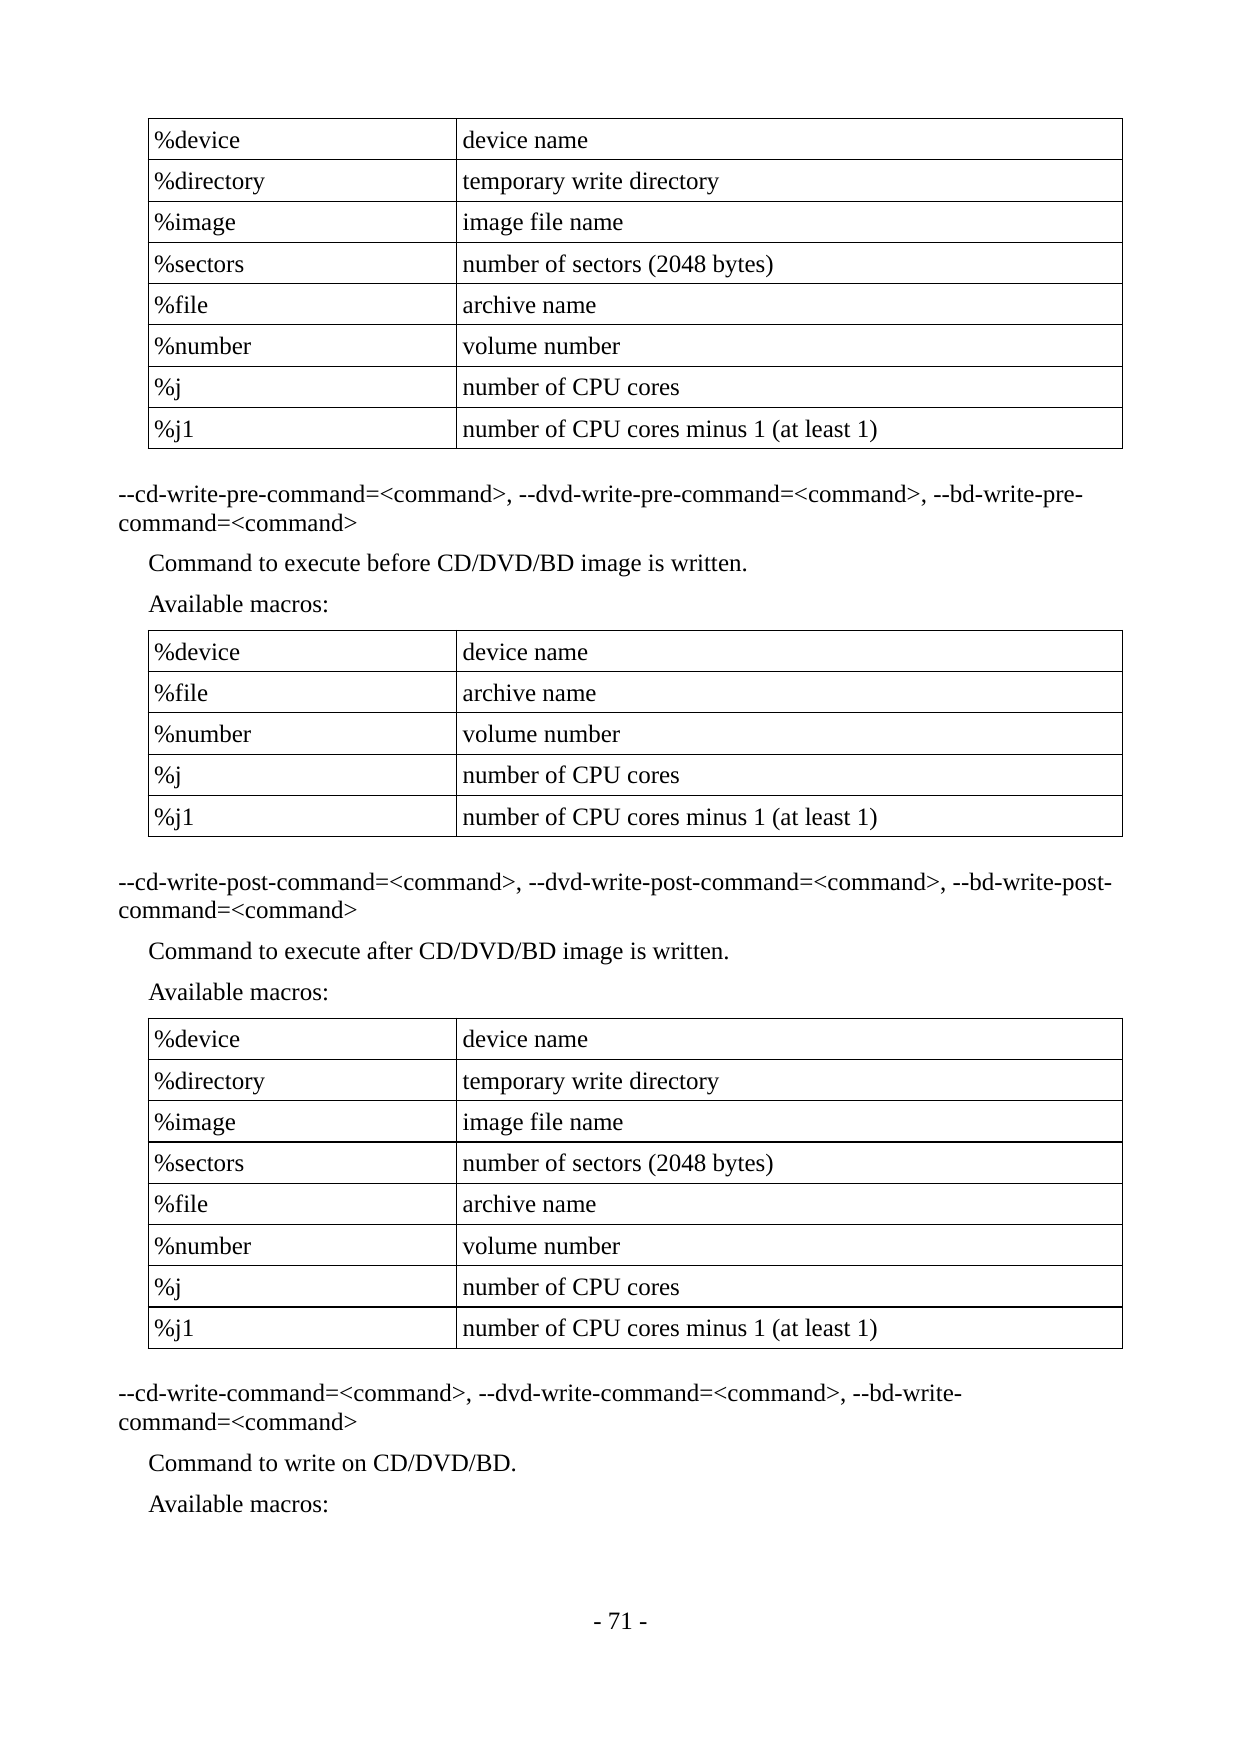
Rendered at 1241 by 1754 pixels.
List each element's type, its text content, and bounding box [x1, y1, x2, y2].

table_header device name [457, 631, 1122, 671]
table_cell %number [149, 1225, 456, 1265]
table_cell %j1 [149, 1308, 456, 1348]
table_cell volume number [457, 325, 1122, 366]
text Available macros: [148, 977, 1122, 1006]
table_cell archive name [457, 284, 1122, 324]
table_cell %sectors [149, 243, 456, 283]
table_cell volume number [457, 1225, 1122, 1265]
table_header device name [457, 119, 1122, 159]
table_cell %file [149, 1184, 456, 1224]
table_cell %file [149, 284, 456, 324]
table_cell temporary write directory [457, 160, 1122, 201]
table_cell %sectors [149, 1143, 456, 1183]
table_cell %j [149, 1266, 456, 1306]
table_header %device [149, 631, 456, 671]
table_cell number of CPU cores minus 1 (at least 1) [457, 796, 1122, 836]
table_cell %number [149, 325, 456, 366]
title --cd-write-post-command=<command>, --dvd-write-post-command=<command>, --bd-write-post-command=<command> [118, 867, 1122, 924]
table_cell %j [149, 367, 456, 407]
table_cell %j1 [149, 408, 456, 448]
text Command to execute after CD/DVD/BD image is written. [148, 936, 1122, 965]
table_cell image file name [457, 202, 1122, 242]
text Command to execute before CD/DVD/BD image is written. [148, 548, 1122, 577]
table_cell temporary write directory [457, 1060, 1122, 1100]
table_cell number of sectors (2048 bytes) [457, 1143, 1122, 1183]
table_header %device [149, 1019, 456, 1059]
table_cell number of CPU cores [457, 1266, 1122, 1306]
table_cell %image [149, 202, 456, 242]
table_cell %directory [149, 160, 456, 201]
table_cell %j1 [149, 796, 456, 836]
table_cell number of CPU cores minus 1 (at least 1) [457, 408, 1122, 448]
table_cell %file [149, 672, 456, 712]
table_cell number of CPU cores minus 1 (at least 1) [457, 1308, 1122, 1348]
table_cell number of CPU cores [457, 367, 1122, 407]
text Available macros: [148, 1489, 1122, 1517]
table_cell volume number [457, 713, 1122, 753]
title --cd-write-pre-command=<command>, --dvd-write-pre-command=<command>, --bd-write-pre-command=<command> [118, 479, 1122, 536]
text Command to write on CD/DVD/BD. [148, 1448, 1122, 1477]
text Available macros: [148, 589, 1122, 618]
table_cell archive name [457, 672, 1122, 712]
table_cell image file name [457, 1101, 1122, 1141]
table_cell %image [149, 1101, 456, 1141]
table_cell %j [149, 755, 456, 795]
table_cell number of sectors (2048 bytes) [457, 243, 1122, 283]
table_cell %directory [149, 1060, 456, 1100]
title --cd-write-command=<command>, --dvd-write-command=<command>, --bd-write-command=<command> [118, 1378, 1122, 1436]
table_cell number of CPU cores [457, 755, 1122, 795]
table_cell %number [149, 713, 456, 753]
table_cell archive name [457, 1184, 1122, 1224]
table_header %device [149, 119, 456, 159]
table_header device name [457, 1019, 1122, 1059]
